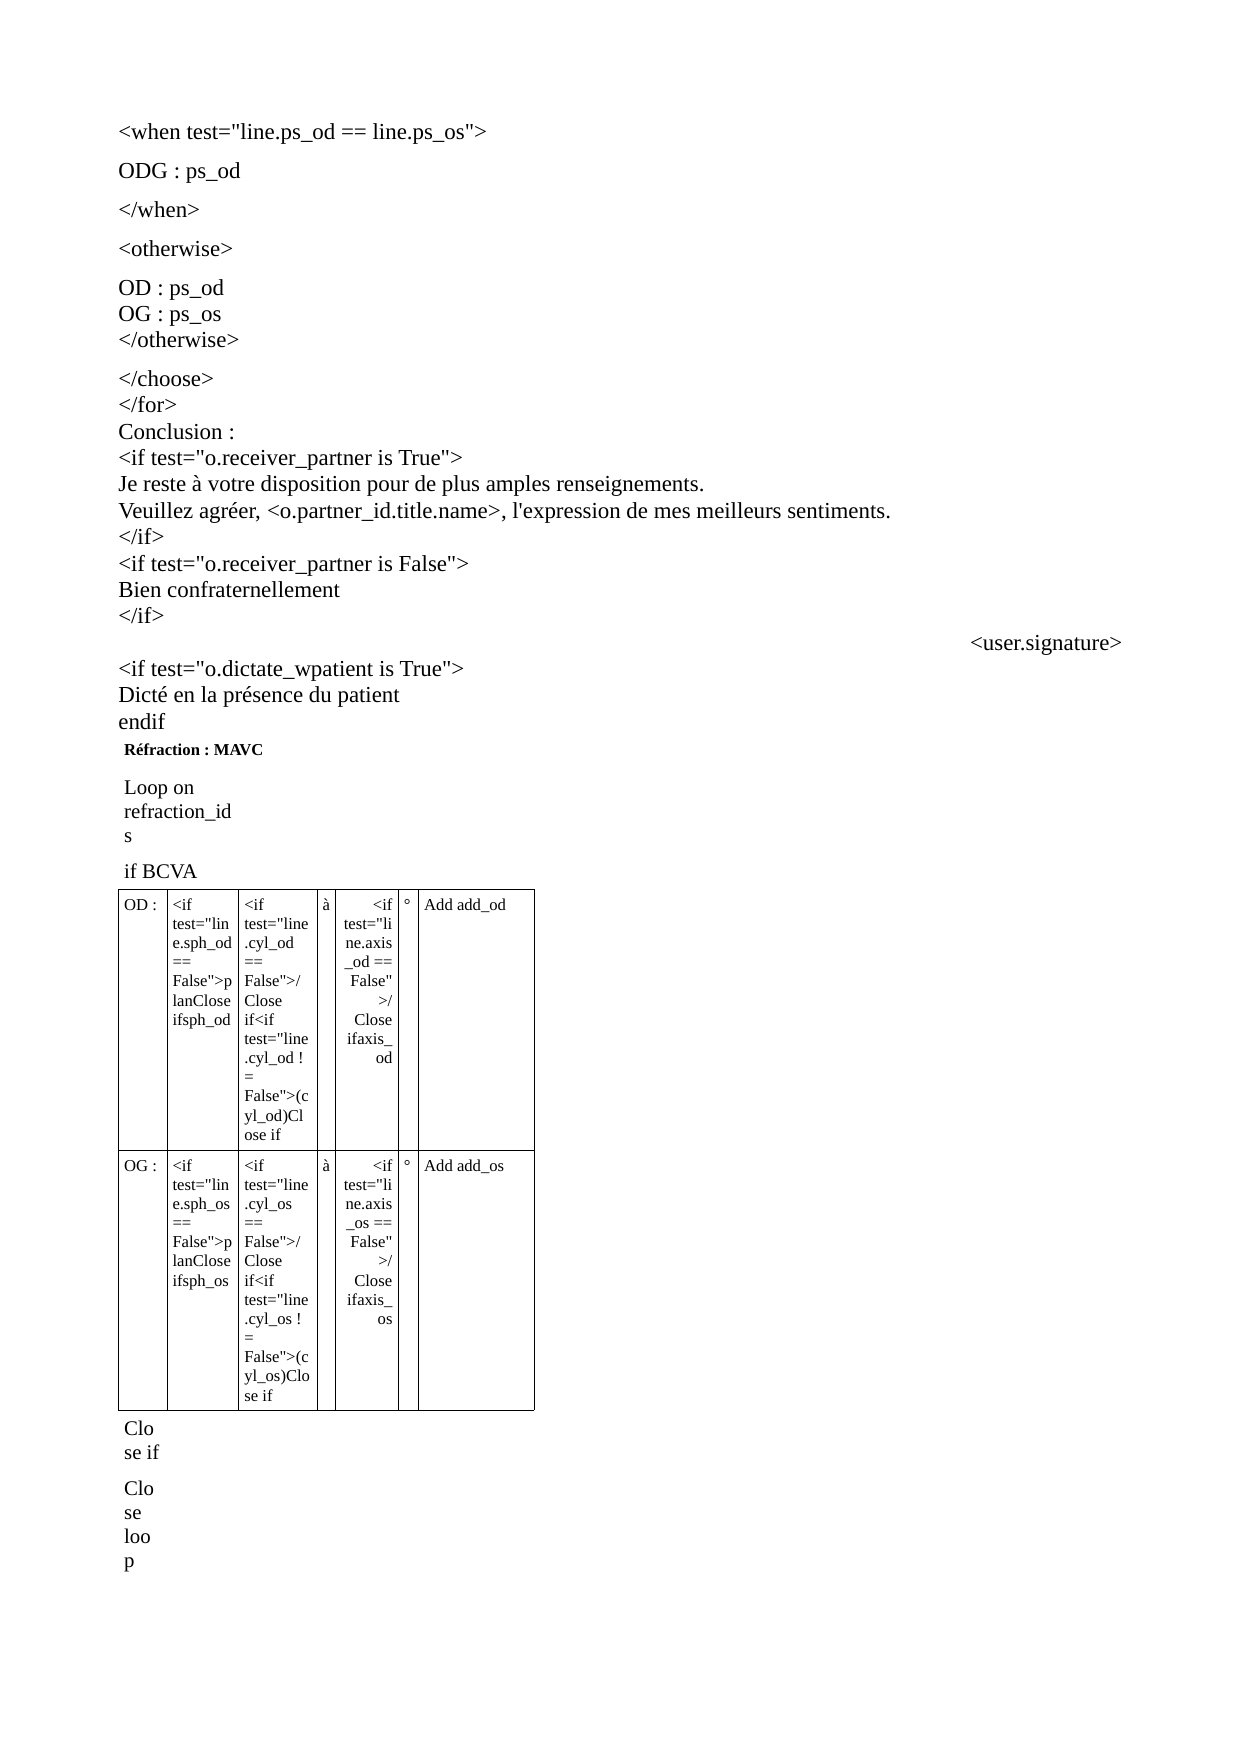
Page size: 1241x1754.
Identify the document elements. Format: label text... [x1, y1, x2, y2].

table_cell ° [399, 1151, 418, 1410]
table_header [335, 734, 398, 769]
table_cell [239, 1411, 317, 1470]
table_cell [418, 853, 534, 889]
text endif [118, 708, 1122, 734]
table_cell [418, 770, 534, 853]
table_cell <if test="line.cyl_od == False">/Close if<if test="line.cyl_od != False">(cyl_od)Close if [239, 890, 317, 1149]
table_cell [398, 853, 418, 889]
table_header [317, 734, 335, 769]
table_cell [335, 1470, 398, 1578]
table_cell [167, 1411, 238, 1470]
text ODG : ps_od [118, 157, 1122, 183]
text <if test="o.receiver_partner is False"> [118, 549, 1122, 576]
text Veuillez agréer, <o.partner_id.title.name>, l'expression de mes meilleurs sentiments. [118, 497, 1122, 523]
text Dicté en la présence du patient [118, 681, 1122, 708]
table_cell [317, 1411, 335, 1470]
table_cell [398, 1470, 418, 1578]
table_cell [335, 1411, 398, 1470]
text </for> [118, 391, 1122, 418]
table_cell Close if [118, 1411, 167, 1470]
table_cell [398, 1411, 418, 1470]
table_cell Add add_od [419, 890, 534, 1149]
table_cell OD : [119, 890, 167, 1149]
text <otherwise> [118, 235, 1122, 261]
table_cell if BCVA [118, 853, 238, 889]
text <user.signature> [118, 629, 1122, 655]
table_cell <if test="line.axis_os == False">/Close ifaxis_os [336, 1151, 398, 1410]
table_cell [418, 1470, 534, 1578]
text </choose> [118, 365, 1122, 391]
table_cell [335, 853, 398, 889]
table_header [418, 734, 534, 769]
table_cell <if test="line.sph_os == False">planClose ifsph_os [168, 1151, 238, 1410]
text </otherwise> [118, 326, 1122, 353]
text Conclusion : [118, 418, 1122, 444]
text <when test="line.ps_od == line.ps_os"> [118, 118, 1122, 144]
table_cell à [318, 890, 335, 1149]
table_cell à [318, 1151, 335, 1410]
table_cell <if test="line.cyl_os == False">/Close if<if test="line.cyl_os != False">(cyl_os)Close if [239, 1151, 317, 1410]
table_cell <if test="line.sph_od == False">planClose ifsph_od [168, 890, 238, 1149]
table_cell [398, 770, 418, 853]
text OD : ps_od [118, 273, 1122, 300]
table_cell [167, 1470, 238, 1578]
table_cell [317, 770, 335, 853]
text </if> [118, 523, 1122, 549]
table_cell [239, 1470, 317, 1578]
text Bien confraternellement [118, 576, 1122, 602]
table_cell [418, 1411, 534, 1470]
text </when> [118, 196, 1122, 222]
table_cell [317, 853, 335, 889]
text </if> [118, 602, 1122, 629]
table_cell ° [399, 890, 418, 1149]
table_header Réfraction : MAVC [118, 734, 317, 769]
text <if test="o.dictate_wpatient is True"> [118, 655, 1122, 681]
table_cell Loop on refraction_ids [118, 770, 238, 853]
text OG : ps_os [118, 300, 1122, 326]
table_cell [317, 1470, 335, 1578]
table_cell OG : [119, 1151, 167, 1410]
table_cell [239, 853, 317, 889]
text Je reste à votre disposition pour de plus amples renseignements. [118, 471, 1122, 497]
table_cell Close loop [118, 1470, 167, 1578]
text <if test="o.receiver_partner is True"> [118, 444, 1122, 471]
table_cell Add add_os [419, 1151, 534, 1410]
table_cell [239, 770, 317, 853]
table_cell [335, 770, 398, 853]
table_header [398, 734, 418, 769]
table_cell <if test="line.axis_od == False">/Close ifaxis_od [336, 890, 398, 1149]
